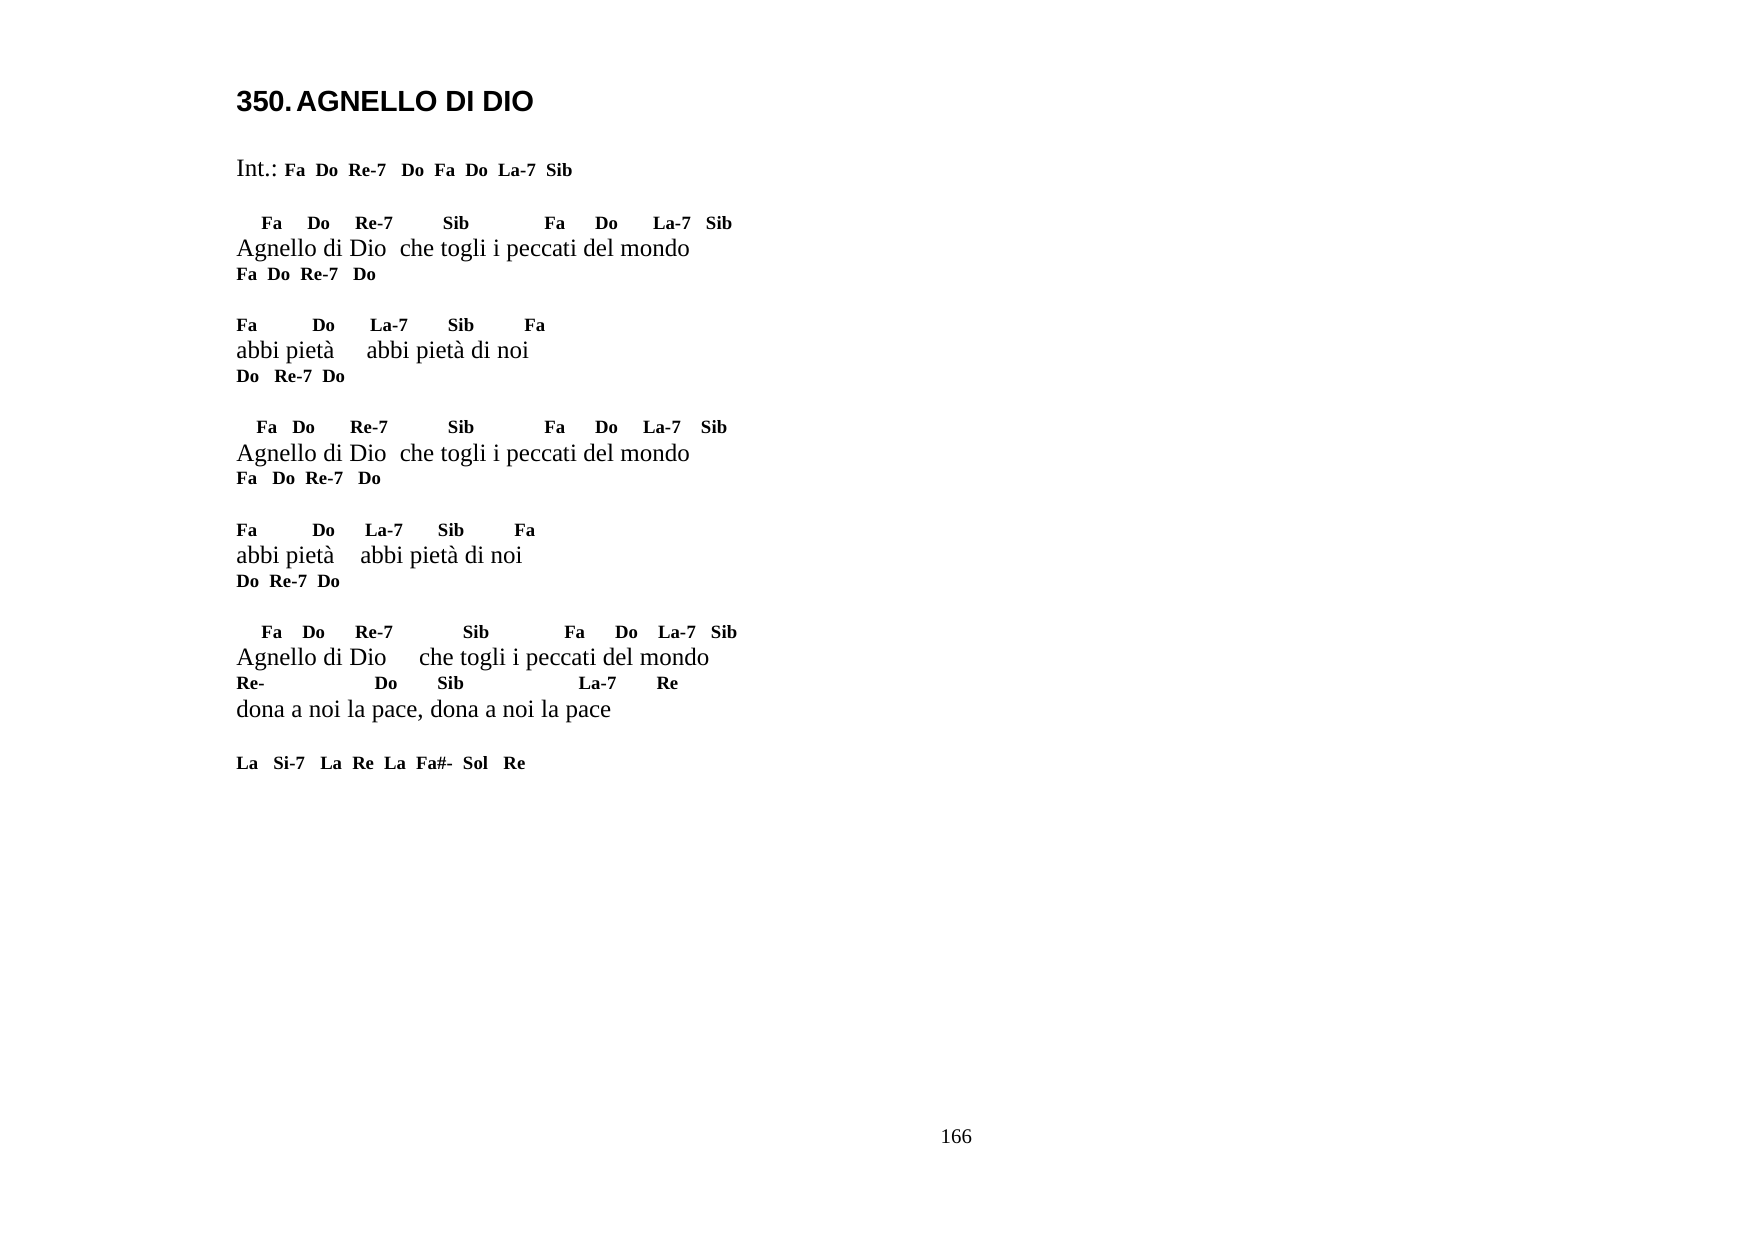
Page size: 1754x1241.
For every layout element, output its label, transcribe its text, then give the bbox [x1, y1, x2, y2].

text Fa Do Re-7 Do [236, 467, 867, 489]
text Int.: Fa Do Re-7 Do Fa Do La-7 Sib [236, 153, 867, 182]
subtitle 350. AGNELLO DI DIO [236, 84, 867, 118]
text Fa Do La-7 Sib Fa [236, 518, 867, 540]
text Do Re-7 Do [236, 569, 867, 591]
text Fa Do Re-7 Sib Fa Do La-7 Sib [236, 211, 867, 233]
text Agnello di Dio che togli i peccati del mondo [236, 438, 867, 467]
text Fa Do La-7 Sib Fa [236, 313, 867, 335]
text Agnello di Dio che togli i peccati del mondo [236, 642, 867, 671]
text abbi pietà abbi pietà di noi [236, 540, 867, 569]
text dona a noi la pace, dona a noi la pace [236, 693, 867, 722]
text Fa Do Re-7 Sib Fa Do La-7 Sib [236, 620, 867, 642]
text La Si-7 La Re La Fa#- Sol Re [236, 752, 867, 774]
text abbi pietà abbi pietà di noi [236, 335, 867, 364]
text Fa Do Re-7 Do [236, 262, 867, 284]
text Re- Do Sib La-7 Re [236, 671, 867, 693]
text Do Re-7 Do [236, 364, 867, 387]
text Fa Do Re-7 Sib Fa Do La-7 Sib [236, 416, 867, 438]
text Agnello di Dio che togli i peccati del mondo [236, 233, 867, 262]
